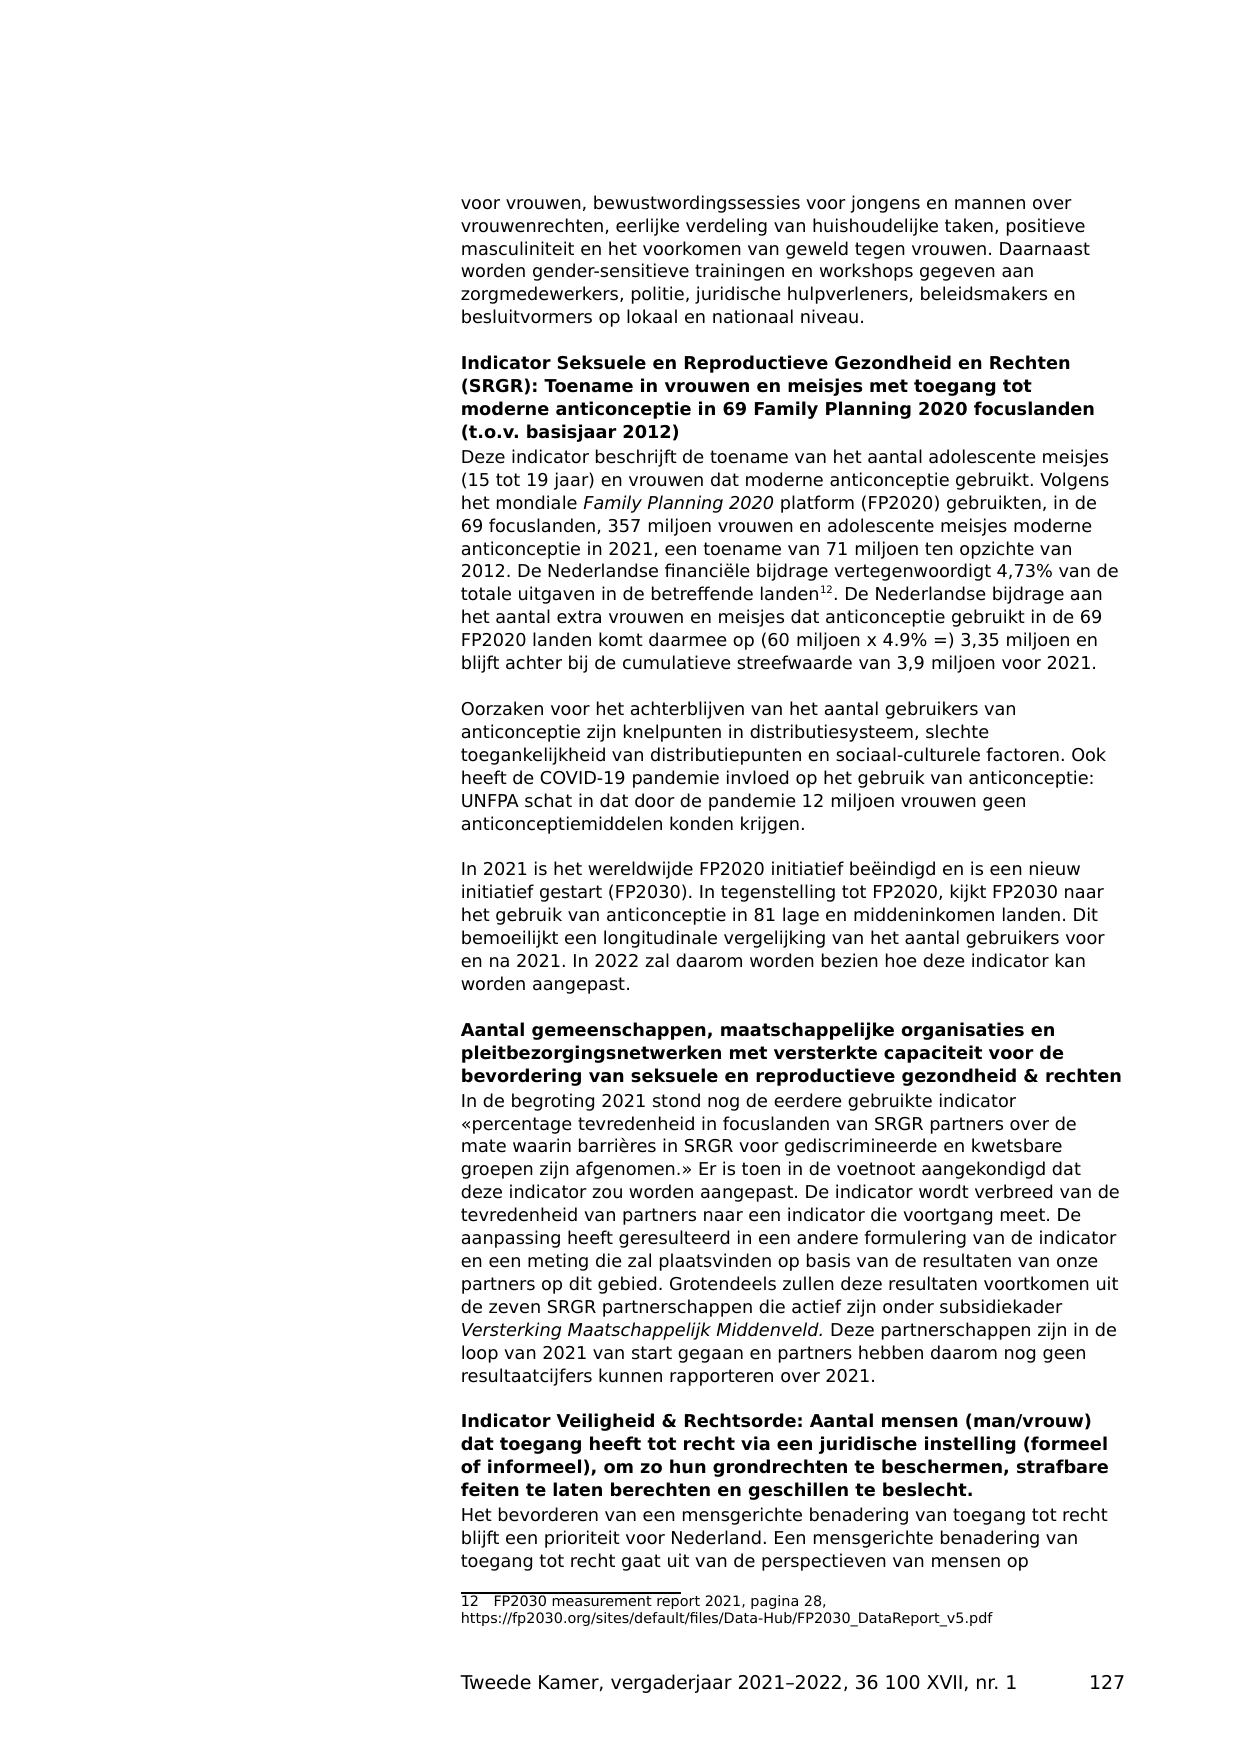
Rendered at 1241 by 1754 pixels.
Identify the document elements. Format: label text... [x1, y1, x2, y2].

text voor vrouwen, bewustwordingssessies voor jongens en mannen over vrouwenrechten, eerlijke verdeling van huishoudelijke taken, positieve masculiniteit en het voorkomen van geweld tegen vrouwen. Daarnaast worden gender-sensitieve trainingen en workshops gegeven aan zorgmedewerkers, politie, juridische hulpverleners, beleidsmakers en besluitvormers op lokaal en nationaal niveau. [461, 191, 1125, 328]
text Het bevorderen van een mensgerichte benadering van toegang tot recht blijft een prioriteit voor Nederland. Een mensgerichte benadering van toegang tot recht gaat uit van de perspectieven van mensen op [461, 1503, 1125, 1572]
text __FP2030 measurement report 2021, pagina 28, https://fp2030.org/sites/default/files/Data-Hub/FP2030_DataReport_v5.pdf [461, 1593, 1125, 1627]
text Indicator Veiligheid & Rechtsorde: Aantal mensen (man/vrouw) dat toegang heeft tot recht via een juridische instelling (formeel of informeel), om zo hun grondrechten te beschermen, strafbare feiten te laten berechten en geschillen te beslecht. [461, 1409, 1125, 1501]
text Oorzaken voor het achterblijven van het aantal gebruikers van anticonceptie zijn knelpunten in distributiesysteem, slechte toegankelijkheid van distributiepunten en sociaal-culturele factoren. Ook heeft de COVID-19 pandemie invloed op het gebruik van anticonceptie: UNFPA schat in dat door de pandemie 12 miljoen vrouwen geen anticonceptiemiddelen konden krijgen. [461, 697, 1125, 834]
text Indicator Seksuele en Reproductieve Gezondheid en Rechten (SRGR): Toename in vrouwen en meisjes met toegang tot moderne anticonceptie in 69 Family Planning 2020 focuslanden (t.o.v. basisjaar 2012) [461, 351, 1125, 443]
text In de begroting 2021 stond nog de eerdere gebruikte indicator «percentage tevredenheid in focuslanden van SRGR partners over de mate waarin barrières in SRGR voor gediscrimineerde en kwetsbare groepen zijn afgenomen.» Er is toen in de voetnoot aangekondigd dat deze indicator zou worden aangepast. De indicator wordt verbreed van de tevredenheid van partners naar een indicator die voortgang meet. De aanpassing heeft geresulteerd in een andere formulering van de indicator en een meting die zal plaatsvinden op basis van de resultaten van onze partners op dit gebied. Grotendeels zullen deze resultaten voortkomen uit de zeven SRGR partnerschappen die actief zijn onder subsidiekader Versterking Maatschappelijk Middenveld. Deze partnerschappen zijn in de loop van 2021 van start gegaan en partners hebben daarom nog geen resultaatcijfers kunnen rapporteren over 2021. [461, 1089, 1125, 1387]
text Deze indicator beschrijft de toename van het aantal adolescente meisjes (15 tot 19 jaar) en vrouwen dat moderne anticonceptie gebruikt. Volgens het mondiale Family Planning 2020 platform (FP2020) gebruikten, in de 69 focuslanden, 357 miljoen vrouwen en adolescente meisjes moderne anticonceptie in 2021, een toename van 71 miljoen ten opzichte van 2012. De Nederlandse financiële bijdrage vertegenwoordigt 4,73% van de totale uitgaven in de betreffende landen. De Nederlandse bijdrage aan het aantal extra vrouwen en meisjes dat anticonceptie gebruikt in de 69 FP2020 landen komt daarmee op (60 miljoen x 4.9% =) 3,35 miljoen en blijft achter bij de cumulatieve streefwaarde van 3,9 miljoen voor 2021. [461, 445, 1125, 674]
text In 2021 is het wereldwijde FP2020 initiatief beëindigd en is een nieuw initiatief gestart (FP2030). In tegenstelling tot FP2020, kijkt FP2030 naar het gebruik van anticonceptie in 81 lage en middeninkomen landen. Dit bemoeilijkt een longitudinale vergelijking van het aantal gebruikers voor en na 2021. In 2022 zal daarom worden bezien hoe deze indicator kan worden aangepast. [461, 857, 1125, 995]
text Aantal gemeenschappen, maatschappelijke organisaties en pleitbezorgingsnetwerken met versterkte capaciteit voor de bevordering van seksuele en reproductieve gezondheid & rechten [461, 1018, 1125, 1087]
